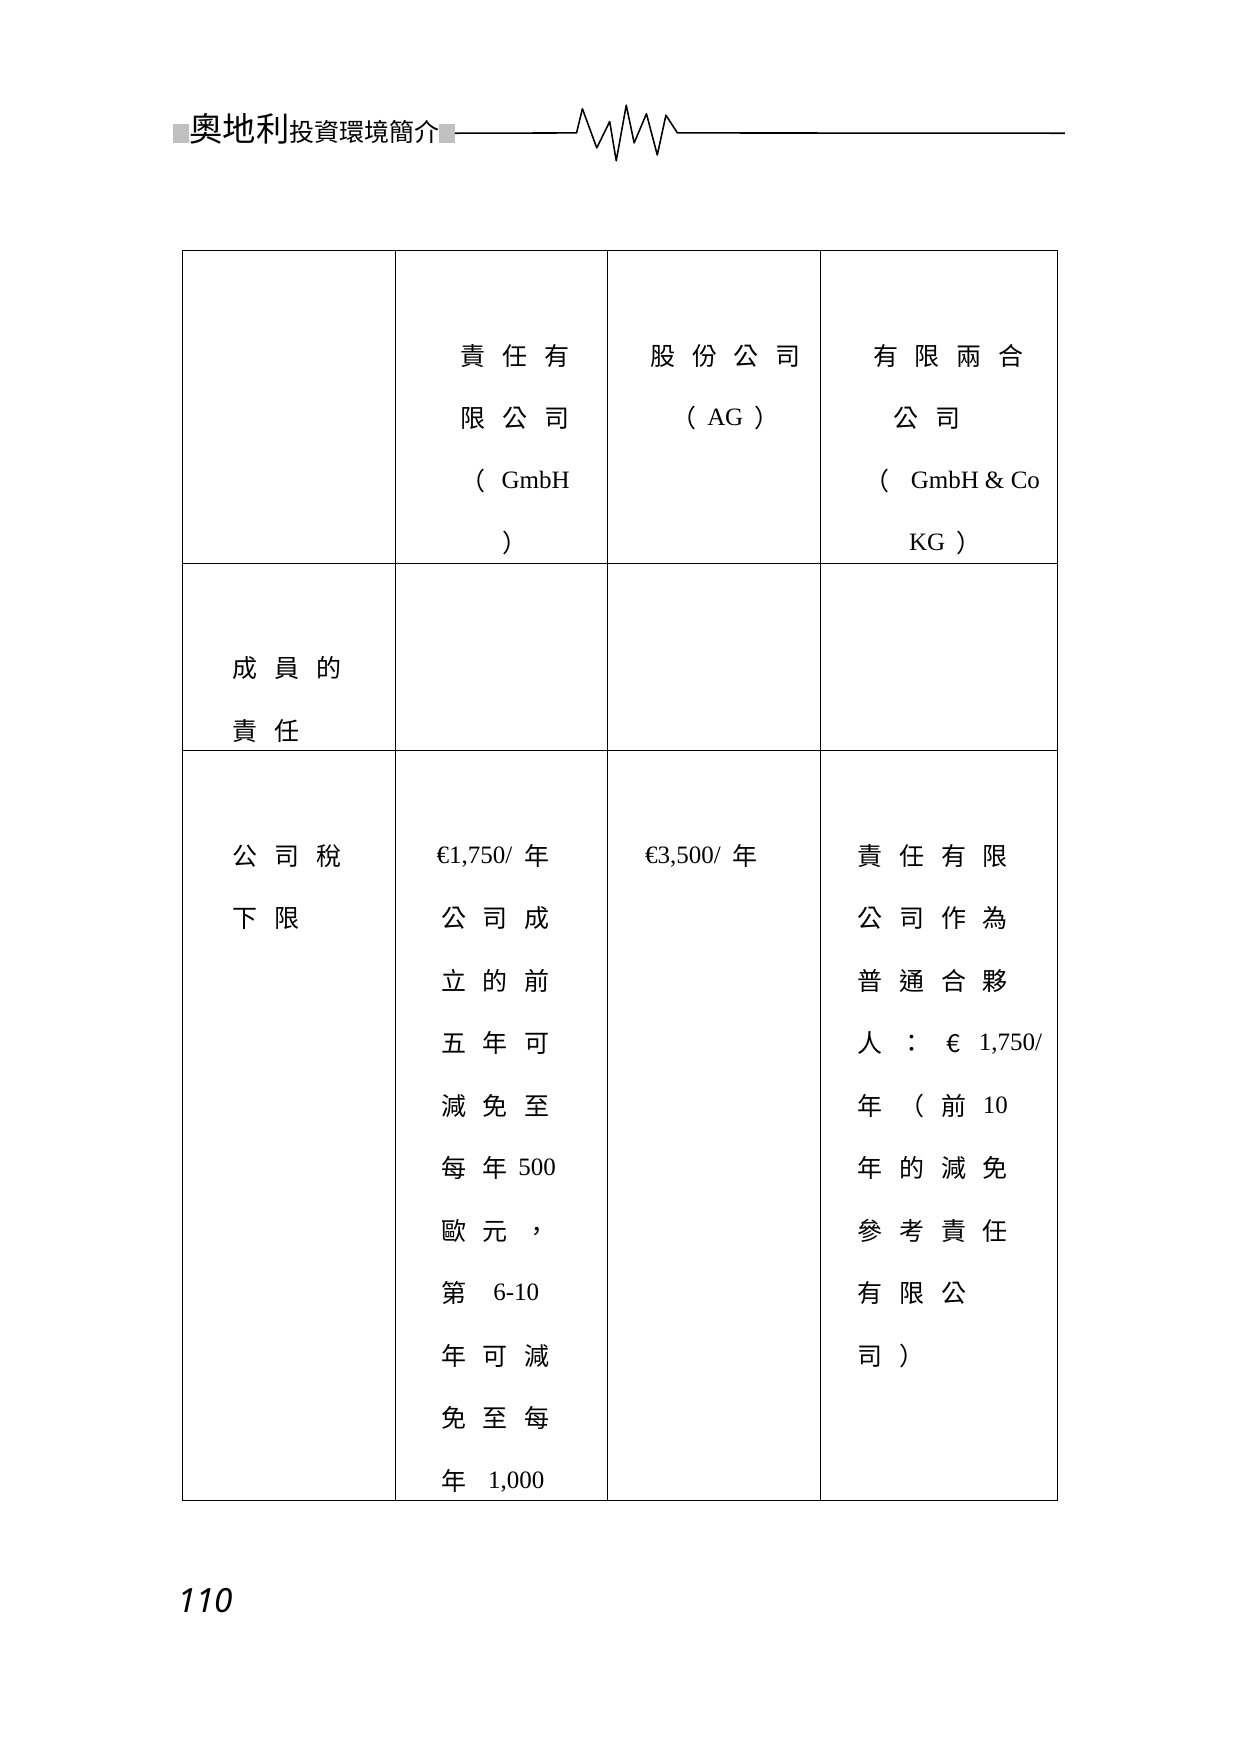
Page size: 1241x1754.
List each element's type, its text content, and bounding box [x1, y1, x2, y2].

table_cell [396, 564, 607, 750]
table_cell €3,500/年 [608, 751, 820, 1500]
table_cell 公司稅下限 [183, 751, 395, 1500]
table_header 責任有限公司（GmbH） [396, 251, 607, 563]
table_header [183, 251, 395, 563]
table_cell 成員的責任 [183, 564, 395, 750]
table_cell 責任有限公司作為普通合夥人：€1,750/年（前10年的減免參考責任有限公司） [821, 751, 1057, 1500]
table_cell [608, 564, 820, 750]
table_header 股份公司 （AG） [608, 251, 820, 563]
table_cell [821, 564, 1057, 750]
table_cell €1,750/年 公司成立的前五年可減免至每年500歐元，第6-10年可減免至每年1,000 [396, 751, 607, 1500]
table_header 有限兩合公司 （GmbH & Co KG） [821, 251, 1057, 563]
